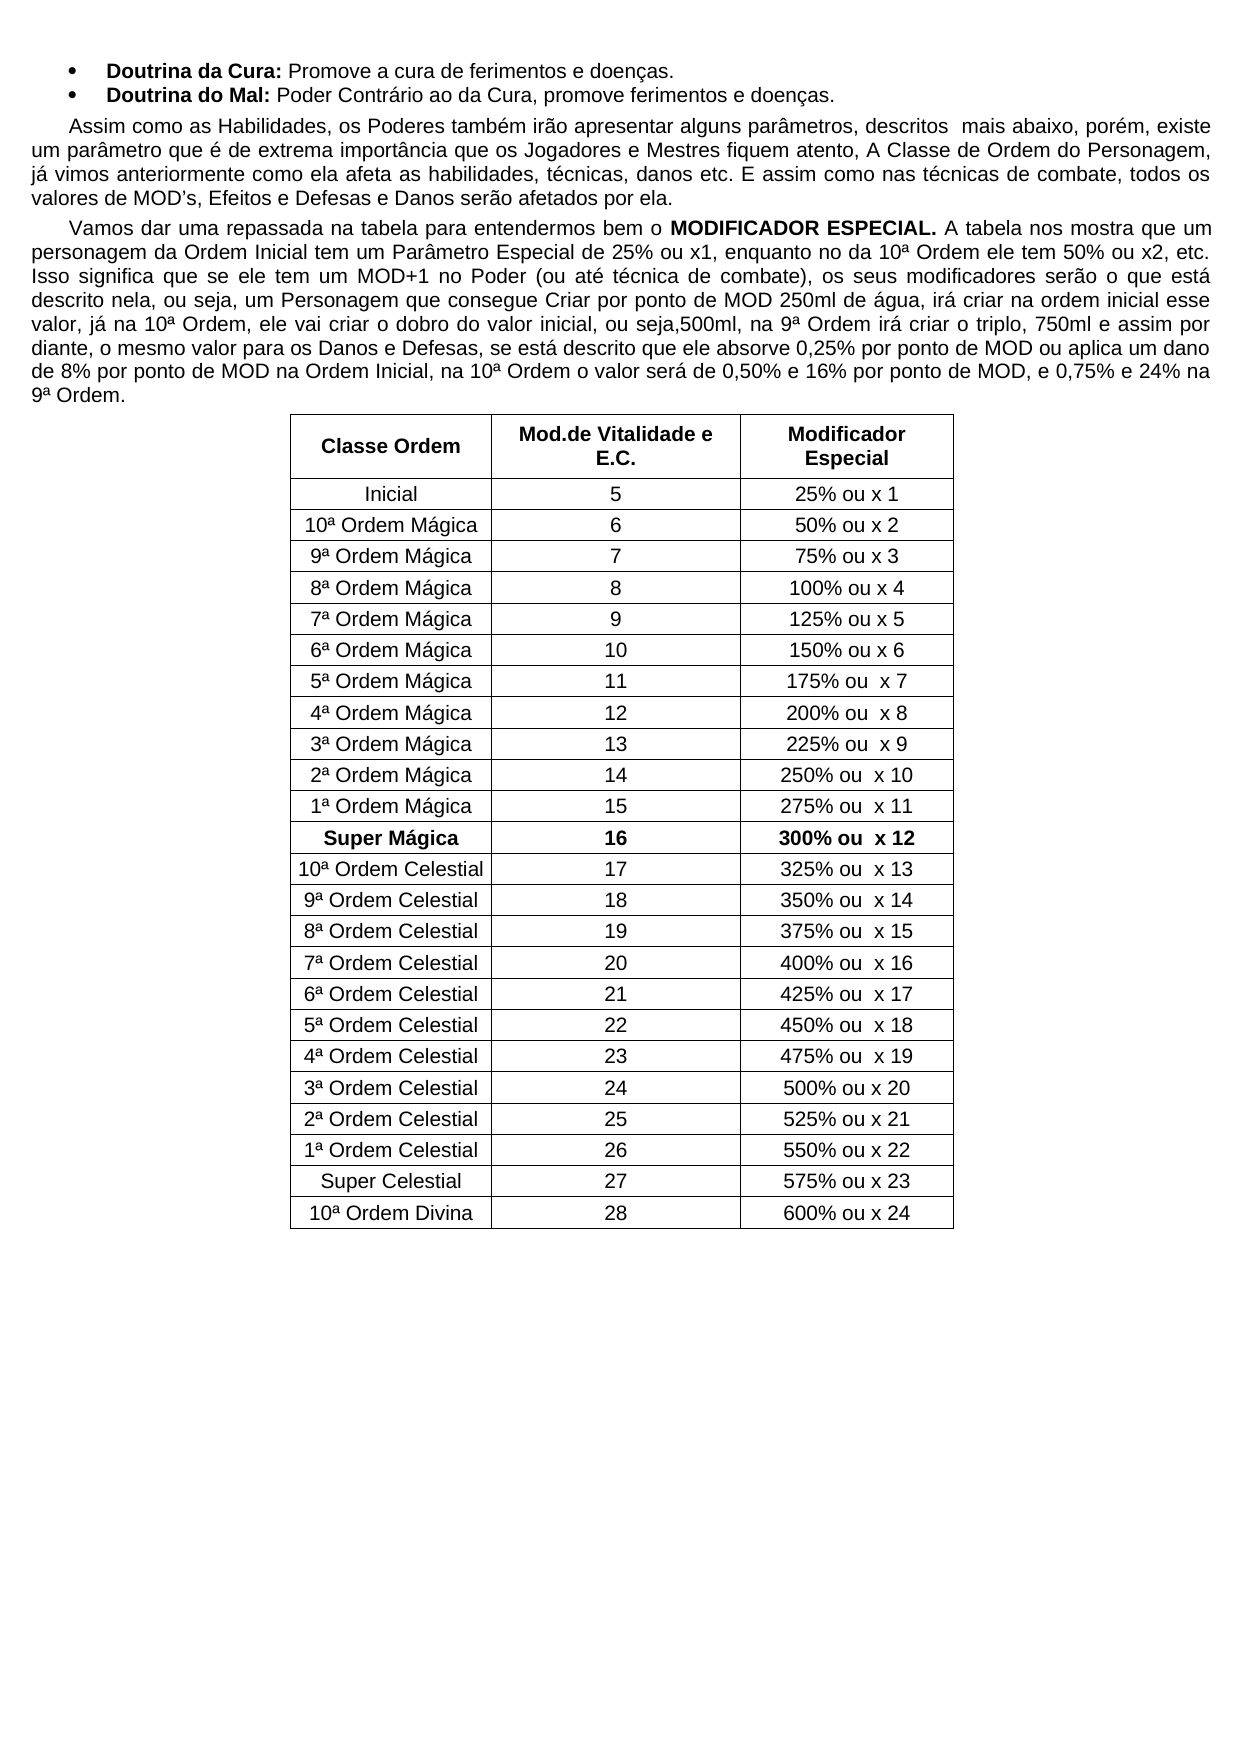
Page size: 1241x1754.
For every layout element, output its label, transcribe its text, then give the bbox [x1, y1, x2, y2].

table_cell 14 [492, 760, 740, 790]
table_cell 500% ou x 20 [741, 1072, 953, 1102]
table_cell 475% ou x 19 [741, 1041, 953, 1071]
table_cell 100% ou x 4 [741, 572, 953, 602]
table_cell 525% ou x 21 [741, 1104, 953, 1134]
table_cell 250% ou x 10 [741, 760, 953, 790]
table_cell 425% ou x 17 [741, 979, 953, 1009]
table_cell 1ª Ordem Mágica [291, 791, 491, 821]
table_cell 400% ou x 16 [741, 947, 953, 977]
table_cell 2ª Ordem Mágica [291, 760, 491, 790]
table_cell 75% ou x 3 [741, 541, 953, 571]
table_cell 10 [492, 635, 740, 665]
table_cell 200% ou x 8 [741, 697, 953, 727]
table_cell 7ª Ordem Mágica [291, 604, 491, 634]
table_cell 275% ou x 11 [741, 791, 953, 821]
table_cell 25% ou x 1 [741, 479, 953, 509]
table_cell 325% ou x 13 [741, 854, 953, 884]
table_cell 10ª Ordem Mágica [291, 510, 491, 540]
table_cell 16 [492, 822, 740, 852]
table_cell 575% ou x 23 [741, 1166, 953, 1196]
table_cell 26 [492, 1135, 740, 1165]
text Vamos dar uma repassada na tabela para entendermos bem o MODIFICADOR ESPECIAL. A tabela nos mostra que um personagem da Ordem Inicial tem um Parâmetro Especial de 25% ou x1, enquanto no da 10ª Ordem ele tem 50% ou x2, etc. Isso significa que se ele tem um MOD+1 no Poder (ou até técnica de combate), os seus modificadores serão o que está descrito nela, ou seja, um Personagem que consegue Criar por ponto de MOD 250ml de água, irá criar na ordem inicial esse valor, já na 10ª Ordem, ele vai criar o dobro do valor inicial, ou seja,500ml, na 9ª Ordem irá criar o triplo, 750ml e assim por diante, o mesmo valor para os Danos e Defesas, se está descrito que ele absorve 0,25% por ponto de MOD ou aplica um dano de 8% por ponto de MOD na Ordem Inicial, na 10ª Ordem o valor será de 0,50% e 16% por ponto de MOD, e 0,75% e 24% na 9ª Ordem. [31, 216, 1212, 407]
table_cell 5 [492, 479, 740, 509]
table_cell 21 [492, 979, 740, 1009]
table_cell 15 [492, 791, 740, 821]
table_cell 9ª Ordem Celestial [291, 885, 491, 915]
list Doutrina do Mal: Poder Contrário ao da Cura, promove ferimentos e doenças. [69, 83, 1212, 107]
table_header Mod.de Vitalidade e E.C. [492, 415, 740, 477]
table_cell 175% ou x 7 [741, 666, 953, 696]
table_cell 27 [492, 1166, 740, 1196]
table_cell Super Celestial [291, 1166, 491, 1196]
table_cell 22 [492, 1010, 740, 1040]
table_cell Inicial [291, 479, 491, 509]
table_cell 9 [492, 604, 740, 634]
table_cell 5ª Ordem Celestial [291, 1010, 491, 1040]
table_cell 12 [492, 697, 740, 727]
table_cell 50% ou x 2 [741, 510, 953, 540]
table_cell 375% ou x 15 [741, 916, 953, 946]
table_cell 5ª Ordem Mágica [291, 666, 491, 696]
table_cell 550% ou x 22 [741, 1135, 953, 1165]
table_cell 600% ou x 24 [741, 1197, 953, 1227]
list Doutrina da Cura: Promove a cura de ferimentos e doenças. [69, 59, 1212, 83]
table_cell 6 [492, 510, 740, 540]
table_cell Super Mágica [291, 822, 491, 852]
table_cell 20 [492, 947, 740, 977]
table_cell 8ª Ordem Mágica [291, 572, 491, 602]
table_cell 10ª Ordem Divina [291, 1197, 491, 1227]
table_cell 19 [492, 916, 740, 946]
table_cell 7 [492, 541, 740, 571]
table_cell 2ª Ordem Celestial [291, 1104, 491, 1134]
table_cell 28 [492, 1197, 740, 1227]
table_cell 11 [492, 666, 740, 696]
table_cell 450% ou x 18 [741, 1010, 953, 1040]
table_cell 1ª Ordem Celestial [291, 1135, 491, 1165]
text Assim como as Habilidades, os Poderes também irão apresentar alguns parâmetros, descritos mais abaixo, porém, existe um parâmetro que é de extrema importância que os Jogadores e Mestres fiquem atento, A Classe de Ordem do Personagem, já vimos anteriormente como ela afeta as habilidades, técnicas, danos etc. E assim como nas técnicas de combate, todos os valores de MOD’s, Efeitos e Defesas e Danos serão afetados por ela. [31, 113, 1212, 209]
table_header Modificador Especial [741, 415, 953, 477]
table_cell 125% ou x 5 [741, 604, 953, 634]
table_cell 8 [492, 572, 740, 602]
table_cell 4ª Ordem Mágica [291, 697, 491, 727]
table_cell 6ª Ordem Mágica [291, 635, 491, 665]
table_cell 24 [492, 1072, 740, 1102]
table_cell 7ª Ordem Celestial [291, 947, 491, 977]
table_cell 3ª Ordem Celestial [291, 1072, 491, 1102]
table_cell 13 [492, 729, 740, 759]
table_cell 10ª Ordem Celestial [291, 854, 491, 884]
table_cell 3ª Ordem Mágica [291, 729, 491, 759]
table_cell 225% ou x 9 [741, 729, 953, 759]
table_cell 150% ou x 6 [741, 635, 953, 665]
table_cell 4ª Ordem Celestial [291, 1041, 491, 1071]
table_cell 300% ou x 12 [741, 822, 953, 852]
table_header Classe Ordem [291, 415, 491, 477]
table_cell 18 [492, 885, 740, 915]
table_cell 6ª Ordem Celestial [291, 979, 491, 1009]
table_cell 350% ou x 14 [741, 885, 953, 915]
table_cell 8ª Ordem Celestial [291, 916, 491, 946]
table_cell 17 [492, 854, 740, 884]
table_cell 9ª Ordem Mágica [291, 541, 491, 571]
table_cell 25 [492, 1104, 740, 1134]
table_cell 23 [492, 1041, 740, 1071]
